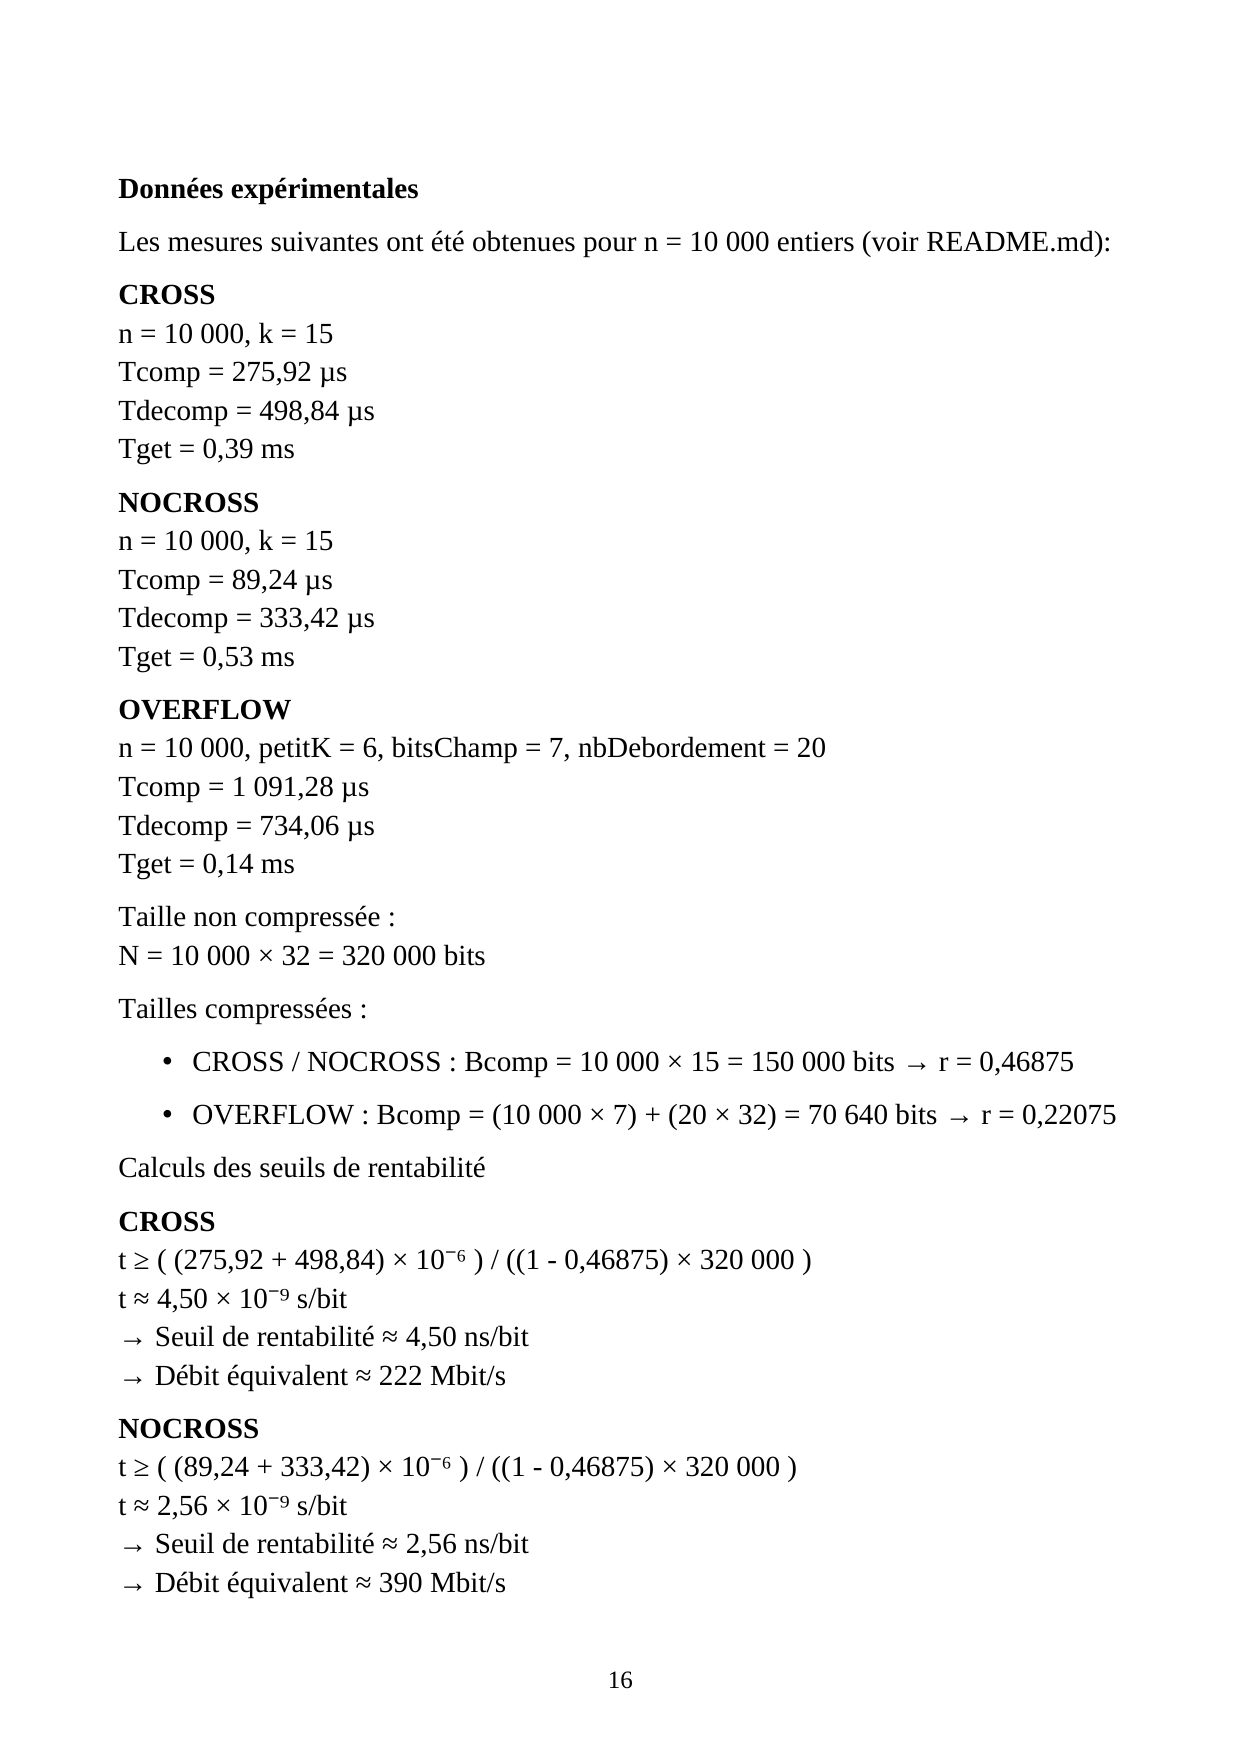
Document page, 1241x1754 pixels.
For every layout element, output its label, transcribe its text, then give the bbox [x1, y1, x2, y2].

text Les mesures suivantes ont été obtenues pour n = 10 000 entiers (voir README.md): [118, 224, 1122, 258]
subtitle Calculs des seuils de rentabilité [118, 1151, 1122, 1184]
text Taille non compressée : N = 10 000 × 32 = 320 000 bits [118, 899, 1122, 971]
text OVERFLOW n = 10 000, petitK = 6, bitsChamp = 7, nbDebordement = 20 Tcomp = 1 091,28 µs Tdecomp = 734,06 µs Tget = 0,14 ms [118, 692, 1122, 880]
subtitle Données expérimentales [118, 171, 1122, 205]
text NOCROSS t ≥ ( (89,24 + 333,42) × 10⁻⁶ ) / ((1 - 0,46875) × 320 000 ) t ≈ 2,56 × 10⁻⁹ s/bit → Seuil de rentabilité ≈ 2,56 ns/bit → Débit équivalent ≈ 390 Mbit/s [118, 1411, 1122, 1599]
text Tailles compressées : [118, 991, 1122, 1024]
text CROSS t ≥ ( (275,92 + 498,84) × 10⁻⁶ ) / ((1 - 0,46875) × 320 000 ) t ≈ 4,50 × 10⁻⁹ s/bit → Seuil de rentabilité ≈ 4,50 ns/bit → Débit équivalent ≈ 222 Mbit/s [118, 1204, 1122, 1391]
list CROSS / NOCROSS : Bcomp = 10 000 × 15 = 150 000 bits → r = 0,46875 [162, 1044, 1122, 1078]
text CROSS n = 10 000, k = 15 Tcomp = 275,92 µs Tdecomp = 498,84 µs Tget = 0,39 ms [118, 277, 1122, 465]
list OVERFLOW : Bcomp = (10 000 × 7) + (20 × 32) = 70 640 bits → r = 0,22075 [162, 1097, 1122, 1131]
text NOCROSS n = 10 000, k = 15 Tcomp = 89,24 µs Tdecomp = 333,42 µs Tget = 0,53 ms [118, 485, 1122, 672]
